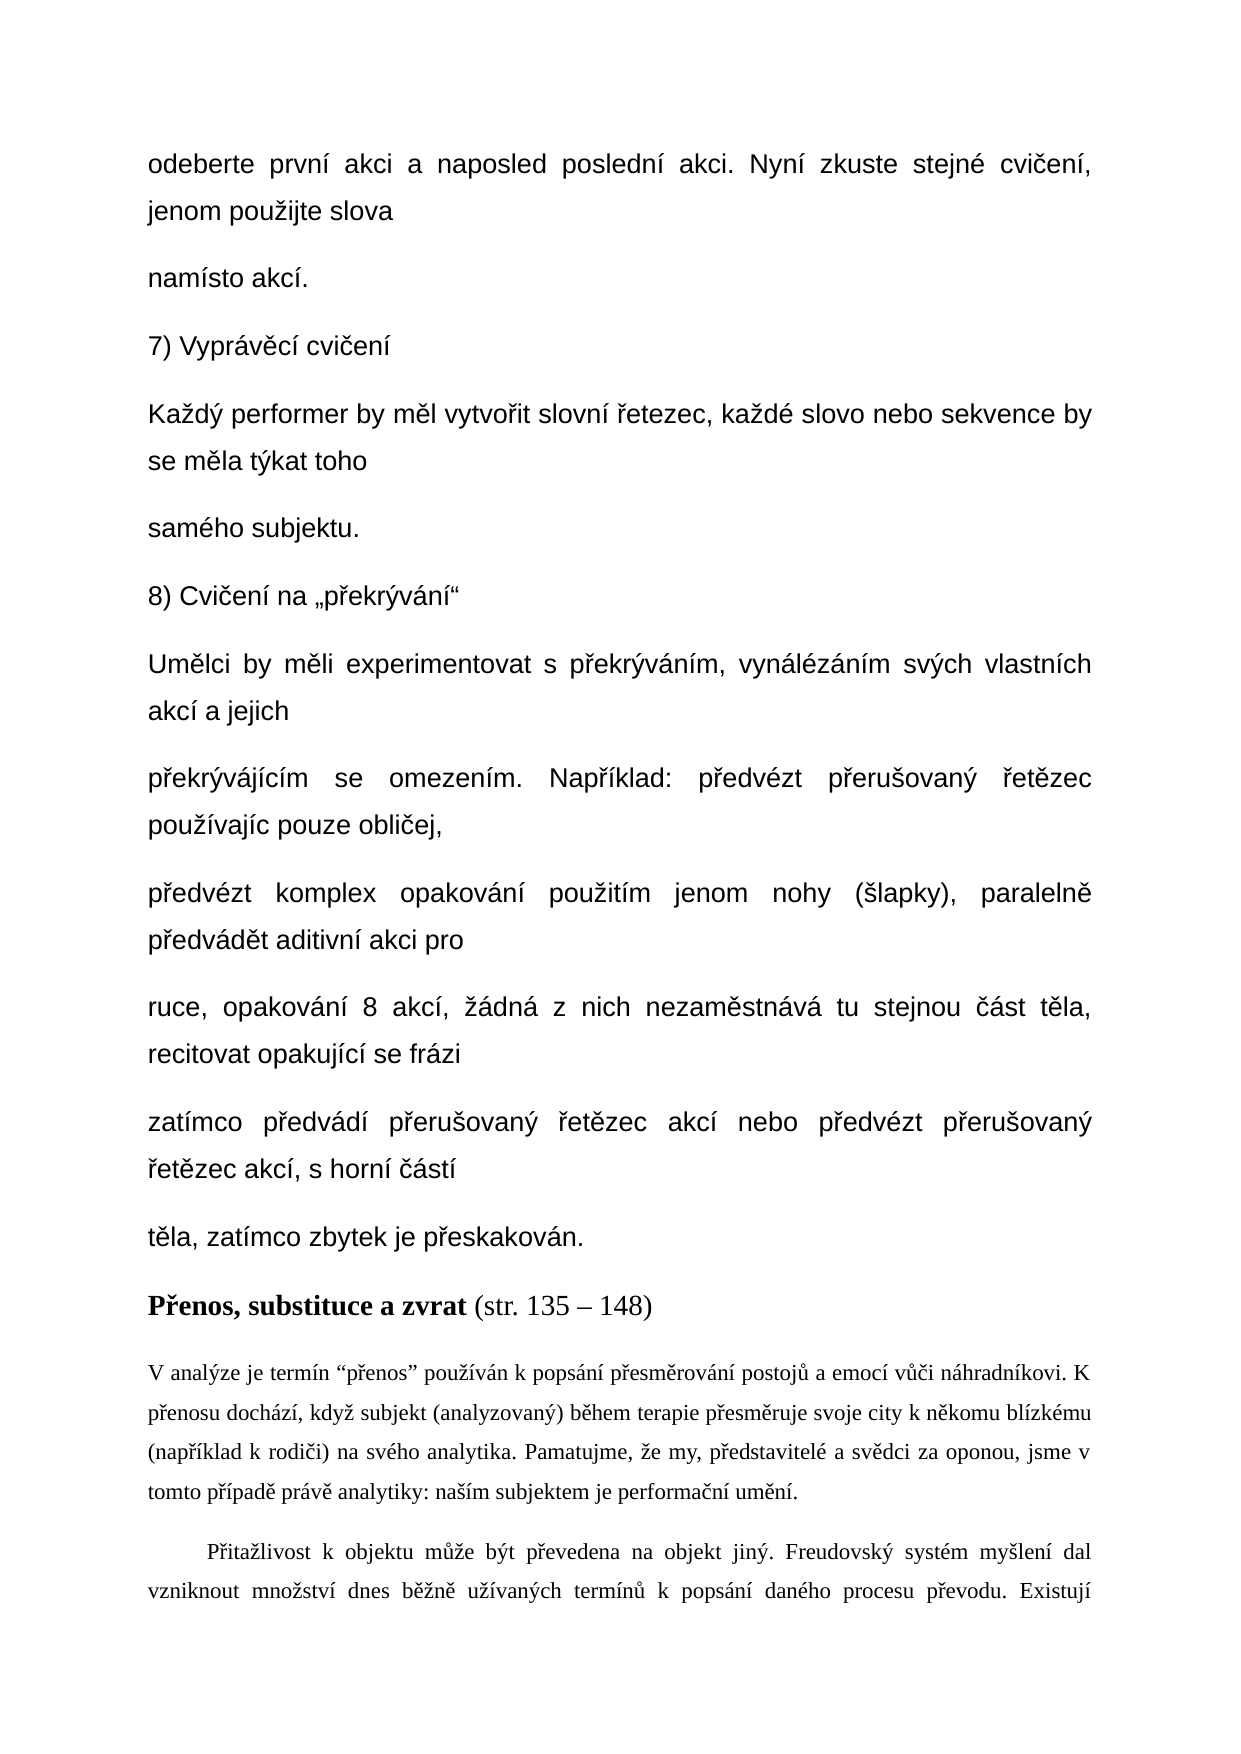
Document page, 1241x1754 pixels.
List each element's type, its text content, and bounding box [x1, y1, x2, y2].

text 7) Vyprávěcí cvičení [148, 330, 1093, 361]
text Přenos, substituce a zvrat (str. 135 – 148) [148, 1288, 1093, 1322]
text Umělci by měli experimentovat s překrýváním, vynálézáním svých vlastních akcí a jejich [148, 648, 1093, 726]
text 8) Cvičení na „překrývání“ [148, 580, 1093, 611]
text překrývájícím se omezením. Například: předvézt přerušovaný řetězec používajíc pouze obličej, [148, 762, 1093, 840]
text předvézt komplex opakování použitím jenom nohy (šlapky), paralelně předvádět aditivní akci pro [148, 877, 1093, 955]
text ruce, opakování 8 akcí, žádná z nich nezaměstnává tu stejnou část těla, recitovat opakující se frázi [148, 991, 1093, 1069]
text těla, zatímco zbytek je přeskakován. [148, 1221, 1093, 1252]
text Každý performer by měl vytvořit slovní řetezec, každé slovo nebo sekvence by se měla týkat toho [148, 398, 1093, 476]
text odeberte první akci a naposled poslední akci. Nyní zkuste stejné cvičení, jenom použijte slova [148, 148, 1093, 226]
text Přitažlivost k objektu může být převedena na objekt jiný. Freudovský systém myšlení dal vzniknout množství dnes běžně užívaných termínů k popsání daného procesu převodu. Existují [148, 1538, 1093, 1604]
text zatímco předvádí přerušovaný řetězec akcí nebo předvézt přerušovaný řetězec akcí, s horní částí [148, 1106, 1093, 1184]
text namísto akcí. [148, 262, 1093, 293]
text samého subjektu. [148, 512, 1093, 543]
text V analýze je termín “přenos” používán k popsání přesměrování postojů a emocí vůči náhradníkovi. K přenosu dochází, když subjekt (analyzovaný) během terapie přesměruje svoje city k někomu blízkému (například k rodiči) na svého analytika. Pamatujme, že my, představitelé a svědci za oponou, jsme v tomto případě právě analytiky: naším subjektem je performační umění. [148, 1359, 1093, 1504]
